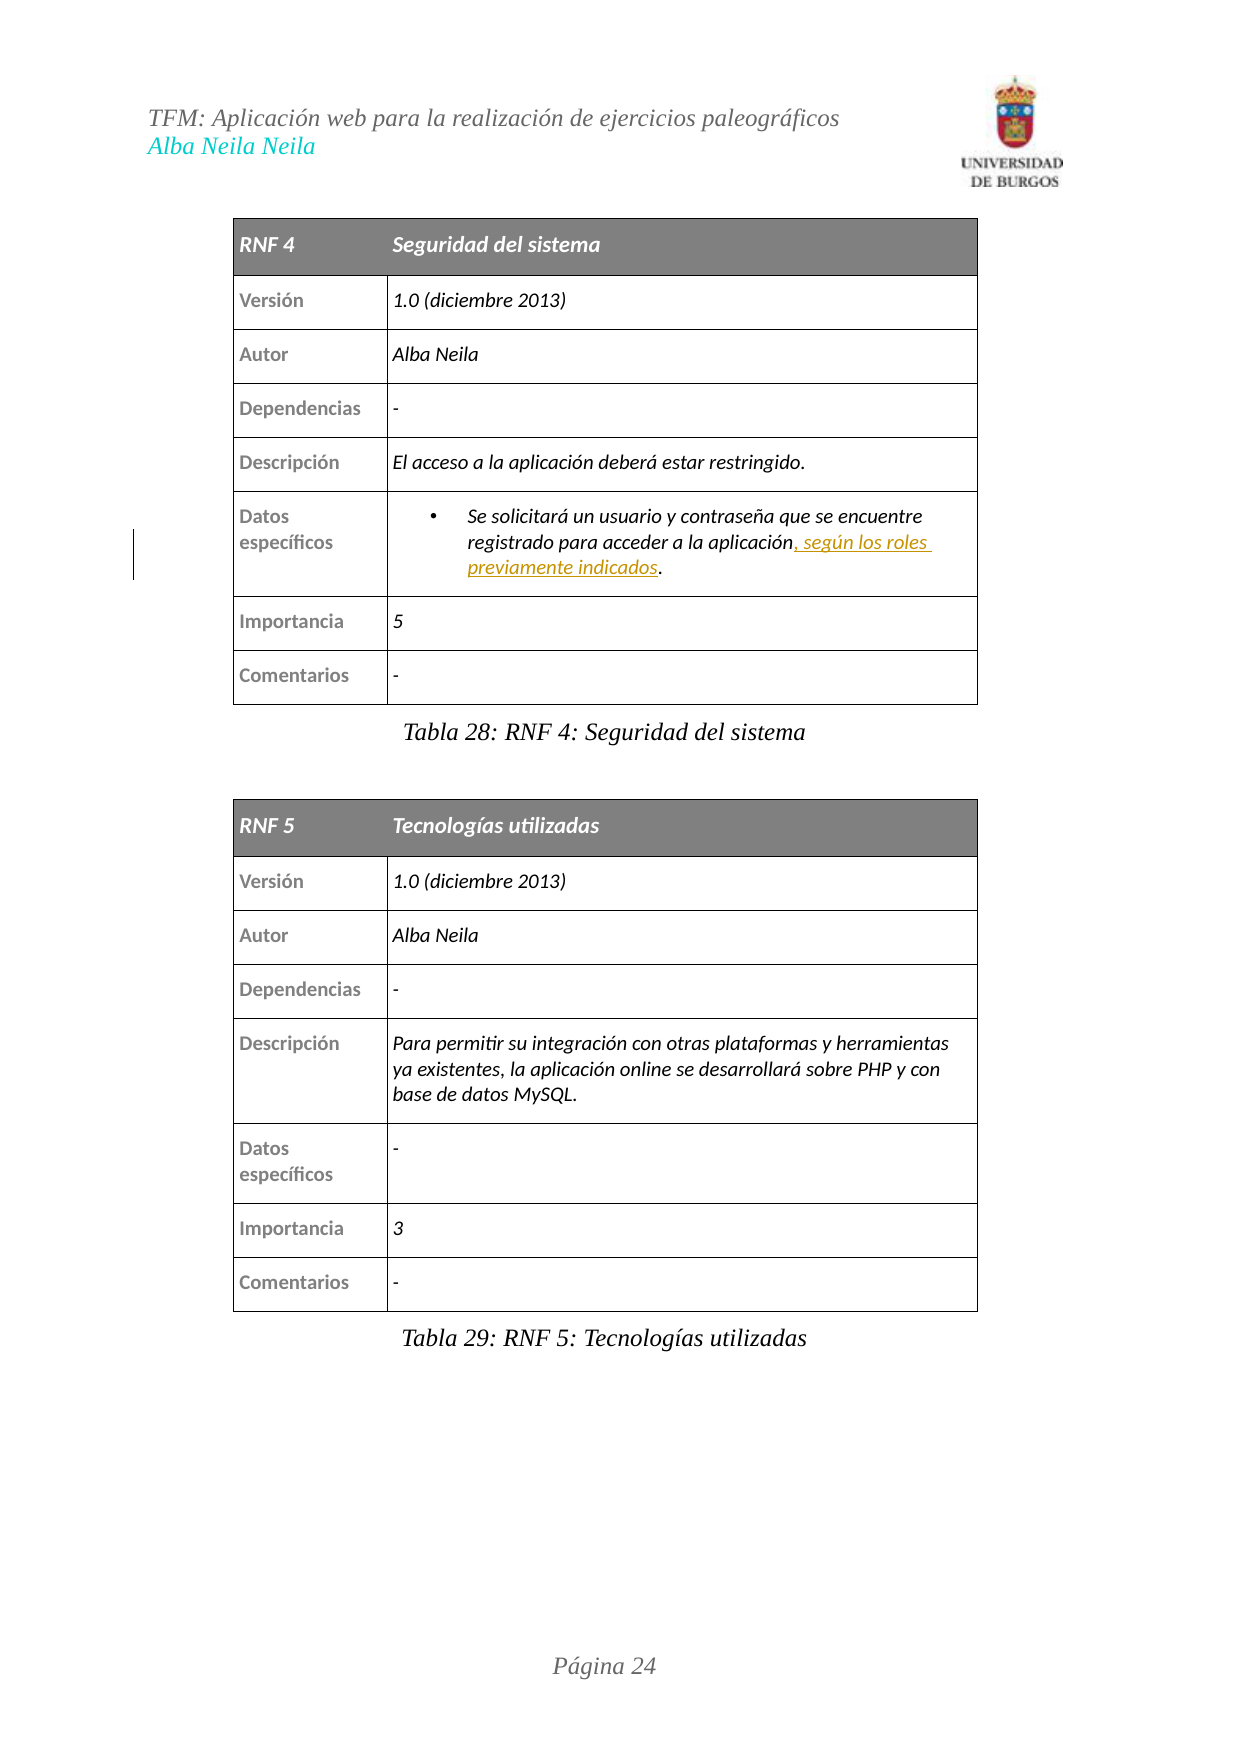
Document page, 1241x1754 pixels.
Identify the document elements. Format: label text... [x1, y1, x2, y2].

table_cell - [388, 965, 977, 1018]
table_cell - [388, 1124, 977, 1203]
table_cell Alba Neila [388, 911, 977, 964]
table_header RNF 5 [234, 800, 387, 856]
table_cell 3 [388, 1204, 977, 1257]
table_cell Dependencias [234, 965, 387, 1018]
table_cell 1.0 (diciembre 2013) [388, 857, 977, 910]
table_cell Dependencias [234, 384, 387, 437]
table_cell Descripción [234, 1019, 387, 1123]
text Tabla 29: RNF 5: Tecnologías utilizadas [148, 1323, 1063, 1352]
table_header Seguridad del sistema [387, 219, 977, 275]
table_cell Datos específicos [234, 492, 387, 596]
table_header Tecnologías utilizadas [387, 800, 977, 856]
table_cell 5 [388, 597, 977, 650]
table_cell Alba Neila [388, 330, 977, 383]
table_cell Comentarios [234, 651, 387, 704]
table_cell Comentarios [234, 1258, 387, 1311]
table_cell Versión [234, 857, 387, 910]
table_cell Versión [234, 276, 387, 329]
table_cell Datos específicos [234, 1124, 387, 1203]
table_cell - [388, 651, 977, 704]
table_cell Importancia [234, 1204, 387, 1257]
table_header RNF 4 [234, 219, 387, 275]
table_cell El acceso a la aplicación deberá estar restringido. [388, 438, 977, 491]
picture [961, 75, 1063, 187]
table_cell - [388, 384, 977, 437]
table_cell Importancia [234, 597, 387, 650]
table_cell Descripción [234, 438, 387, 491]
table_cell 1.0 (diciembre 2013) [388, 276, 977, 329]
table_cell Autor [234, 330, 387, 383]
table_cell - [388, 1258, 977, 1311]
table_cell Autor [234, 911, 387, 964]
text Tabla 28: RNF 4: Seguridad del sistema [148, 717, 1063, 746]
table_cell Para permitir su integración con otras plataformas y herramientas ya existentes, la aplicación online se desarrollará sobre PHP y con base de datos MySQL. [388, 1019, 977, 1123]
table_cell Se solicitará un usuario y contraseña que se encuentre registrado para acceder a la aplicación, según los roles previamente indicados. [388, 492, 977, 596]
